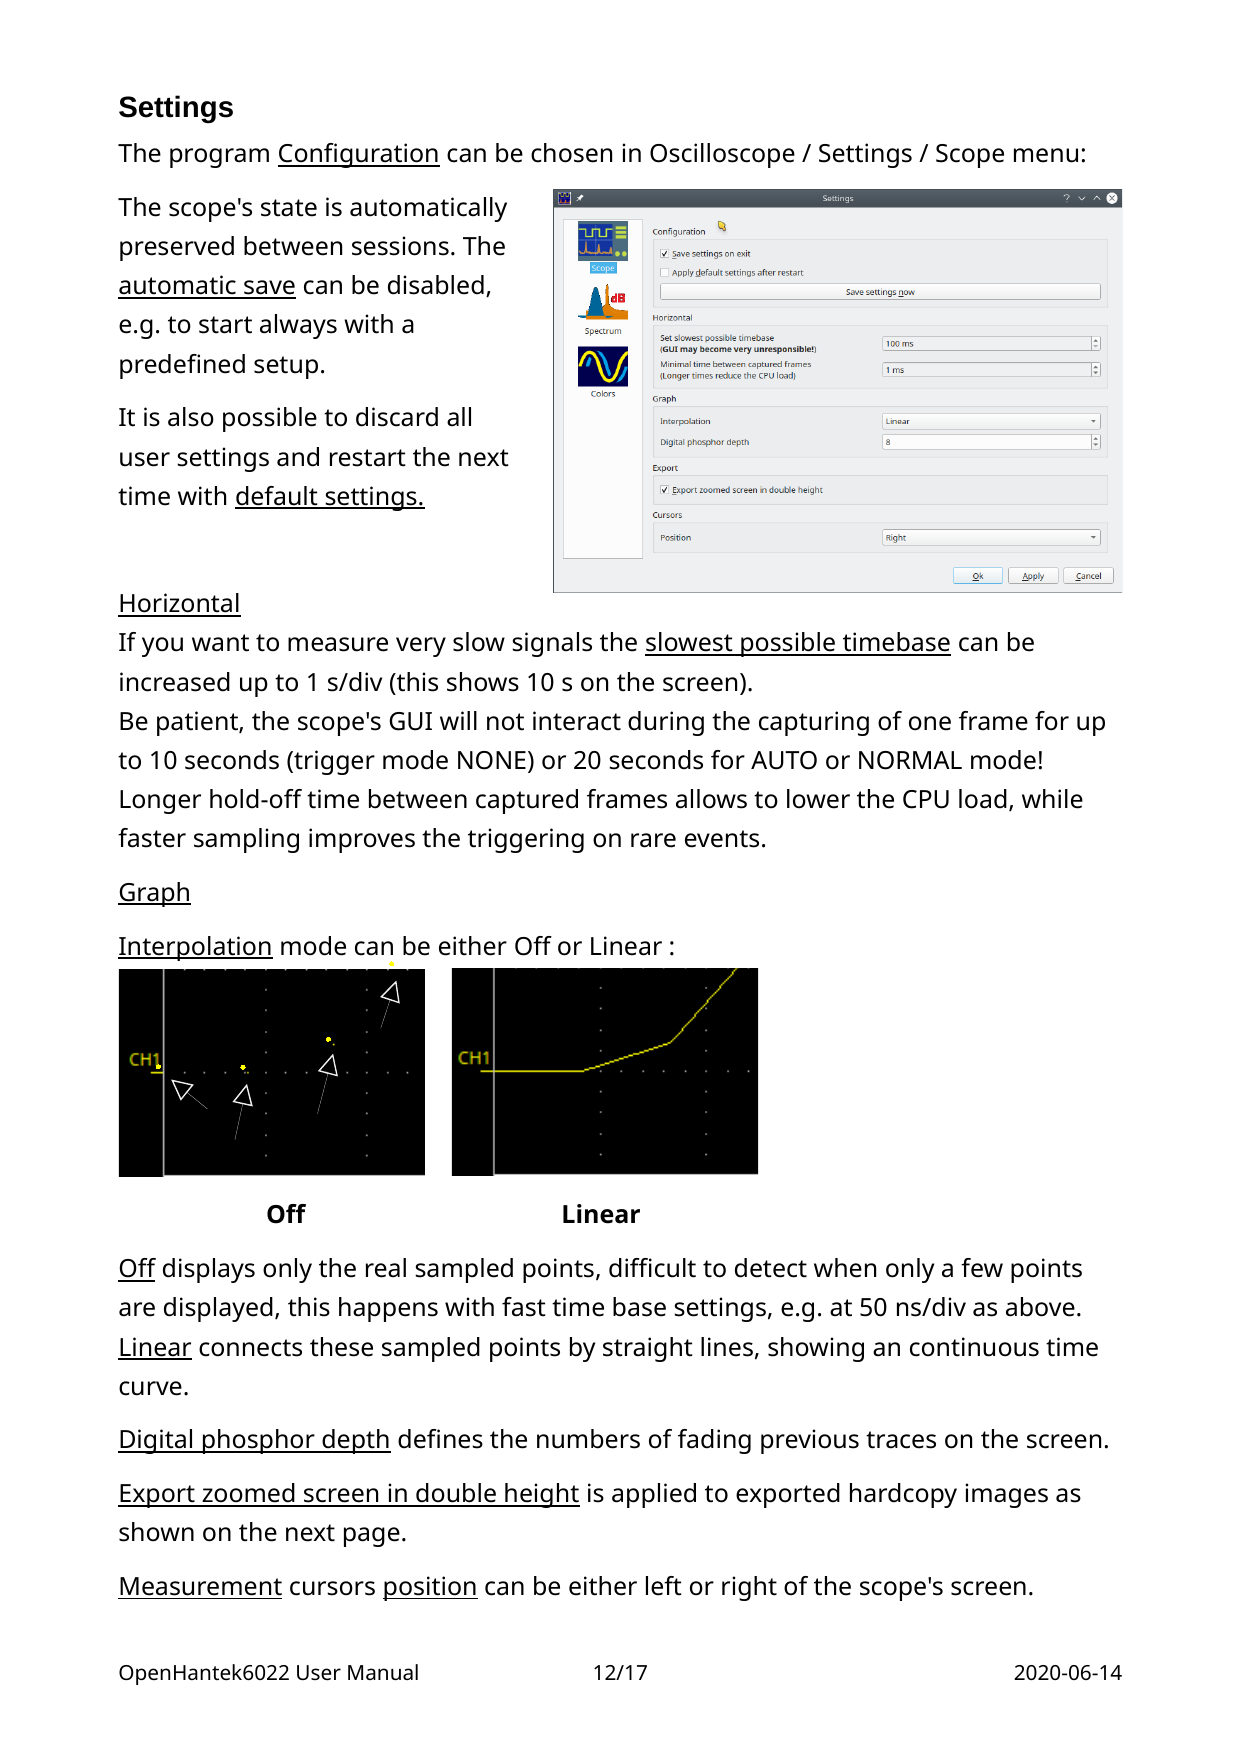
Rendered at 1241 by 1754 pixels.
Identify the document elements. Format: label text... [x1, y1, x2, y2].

subtitle The program Configuration can be chosen in Oscilloscope / Settings / Scope menu: [118, 136, 1122, 170]
subtitle Interpolation mode can be either Off or Linear : [118, 928, 1122, 962]
picture [451, 968, 759, 1176]
subtitle Digital phosphor depth defines the numbers of fading previous traces on the screen. [118, 1422, 1122, 1456]
subtitle Off displays only the real sampled points, difficult to detect when only a few points are displayed, this happens with fast time base settings, e.g. at 50 ns/div as above. Linear connects these sampled points by straight lines, showing an continuous time curve. [118, 1251, 1122, 1402]
subtitle Horizontal If you want to measure very slow signals the slowest possible timebase can be increased up to 1 s/div (this shows 10 s on the screen). Be patient, the scope's GUI will not interact during the capturing of one frame for up to 10 seconds (trigger mode NONE) or 20 seconds for AUTO or NORMAL mode! Longer hold-off time between captured frames allows to lower the CPU load, while faster sampling improves the triggering on rare events. [118, 586, 1122, 855]
subtitle The scope's state is automatically preserved between sessions. The automatic save can be disabled, e.g. to start always with a predefined setup. [118, 189, 553, 380]
picture [118, 969, 425, 1177]
subtitle Settings [118, 89, 1122, 123]
subtitle Off Linear [118, 1197, 1122, 1231]
subtitle Measurement cursors position can be either left or right of the scope's screen. [118, 1569, 1122, 1603]
subtitle Graph [118, 874, 1122, 909]
subtitle Export zoomed screen in double height is applied to exported hardcopy images as shown on the next page. [118, 1476, 1122, 1549]
picture [553, 189, 1123, 593]
subtitle It is also possible to discard all user settings and restart the next time with default settings. [118, 400, 553, 512]
